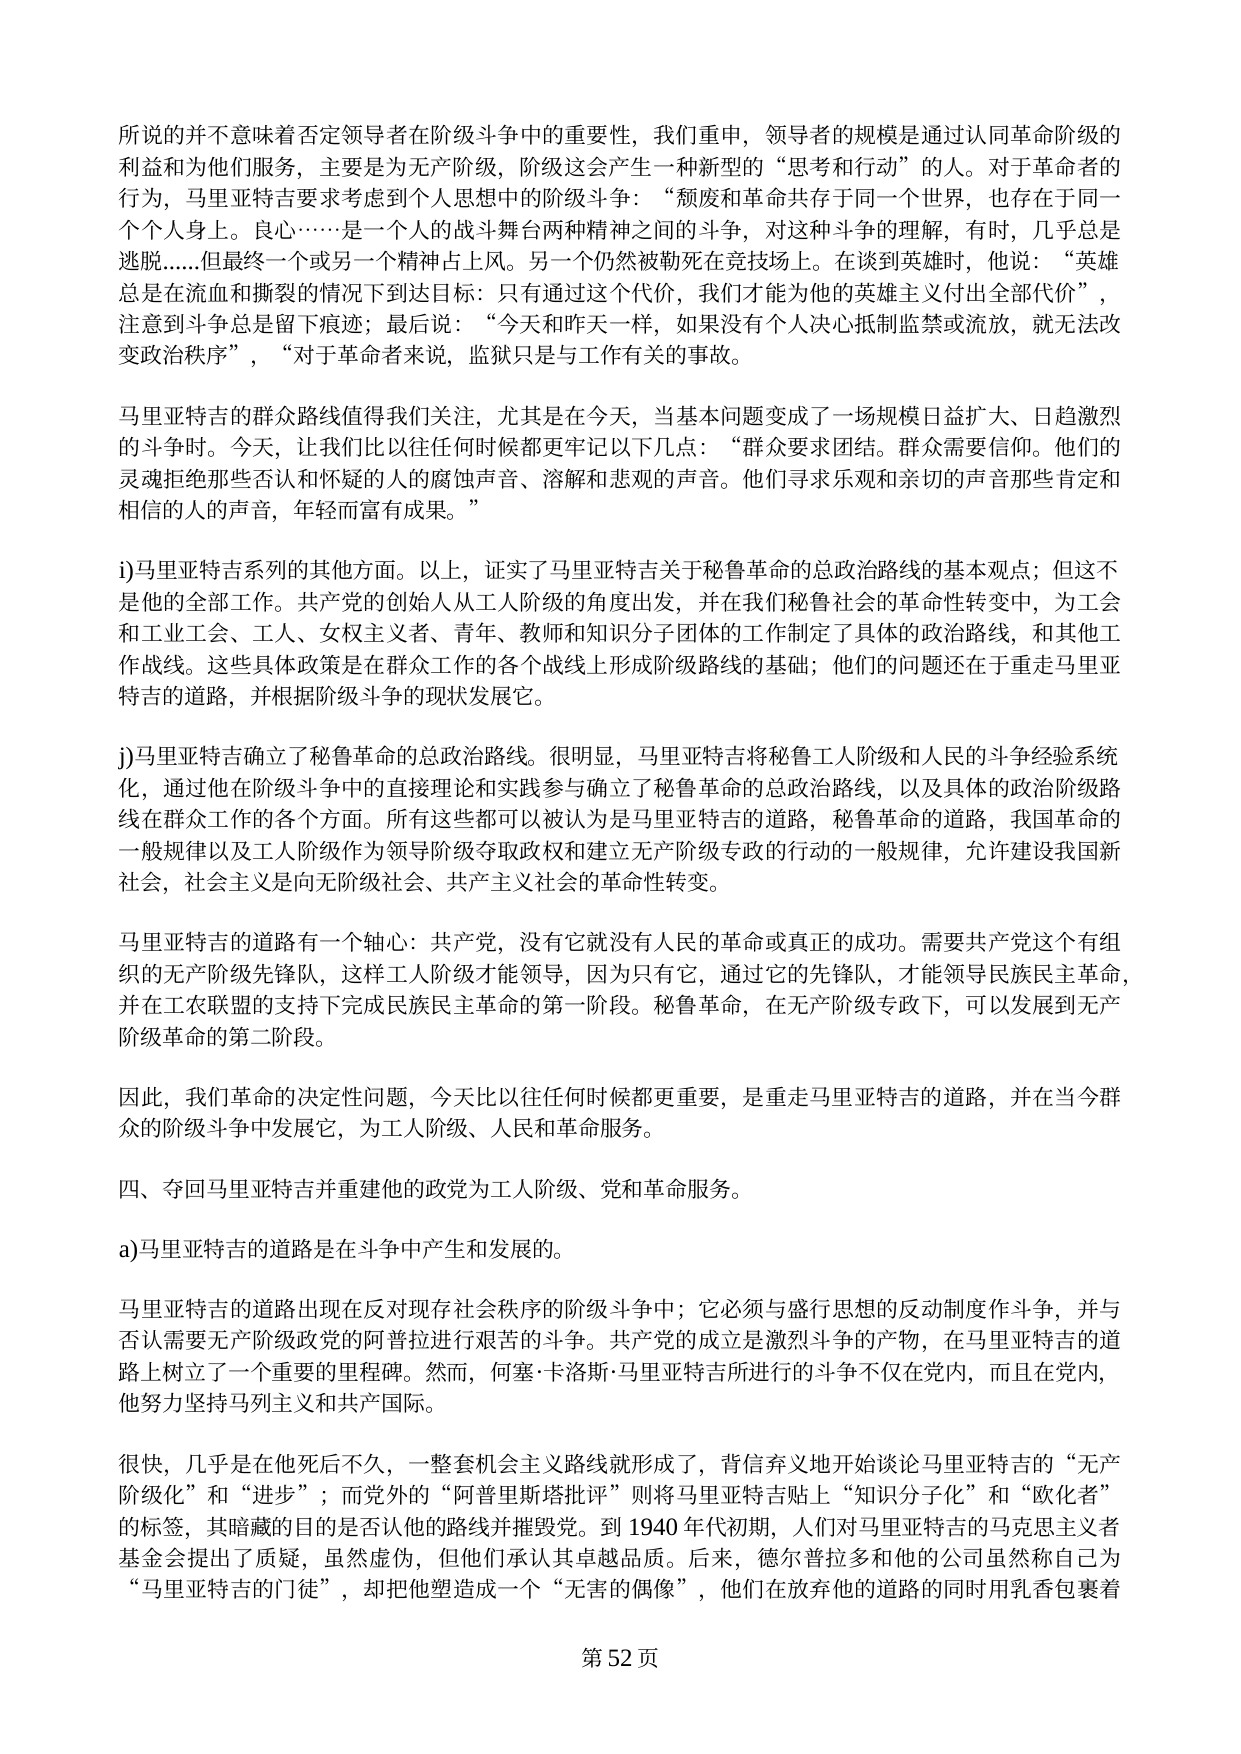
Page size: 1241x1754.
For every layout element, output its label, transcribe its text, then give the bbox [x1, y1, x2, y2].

text 所说的并不意味着否定领导者在阶级斗争中的重要性，我们重申，领导者的规模是通过认同革命阶级的利益和为他们服务，主要是为无产阶级，阶级这会产生一种新型的“思考和行动”的人。对于革命者的行为，马里亚特吉要求考虑到个人思想中的阶级斗争：“颓废和革命共存于同一个世界，也存在于同一个个人身上。良心……是一个人的战斗舞台两种精神之间的斗争，对这种斗争的理解，有时，几乎总是逃脱......但最终一个或另一个精神占上风。另一个仍然被勒死在竞技场上。在谈到英雄时，他说：“英雄总是在流血和撕裂的情况下到达目标：只有通过这个代价，我们才能为他的英雄主义付出全部代价”，注意到斗争总是留下痕迹；最后说：“今天和昨天一样，如果没有个人决心抵制监禁或流放，就无法改变政治秩序”，“对于革命者来说，监狱只是与工作有关的事故。 [118, 118, 1122, 370]
text 马里亚特吉的群众路线值得我们关注，尤其是在今天，当基本问题变成了一场规模日益扩大、日趋激烈的斗争时。今天，让我们比以往任何时候都更牢记以下几点：“群众要求团结。群众需要信仰。他们的灵魂拒绝那些否认和怀疑的人的腐蚀声音、溶解和悲观的声音。他们寻求乐观和亲切的声音那些肯定和相信的人的声音，年轻而富有成果。” [118, 399, 1122, 525]
text 四、夺回马里亚特吉并重建他的政党为工人阶级、党和革命服务。 [118, 1172, 1122, 1203]
text 很快，几乎是在他死后不久，一整套机会主义路线就形成了，背信弃义地开始谈论马里亚特吉的“无产阶级化”和“进步”；而党外的“阿普里斯塔批评”则将马里亚特吉贴上“知识分子化”和“欧化者”的标签，其暗藏的目的是否认他的路线并摧毁党。到1940年代初期，人们对马里亚特吉的马克思主义者基金会提出了质疑，虽然虚伪，但他们承认其卓越品质。后来，德尔普拉多和他的公司虽然称自己为“马里亚特吉的门徒”，却把他塑造成一个“无害的偶像”，他们在放弃他的道路的同时用乳香包裹着 [118, 1447, 1122, 1604]
text 因此，我们革命的决定性问题，今天比以往任何时候都更重要，是重走马里亚特吉的道路，并在当今群众的阶级斗争中发展它，为工人阶级、人民和革命服务。 [118, 1080, 1122, 1143]
text 马里亚特吉的道路出现在反对现存社会秩序的阶级斗争中；它必须与盛行思想的反动制度作斗争，并与否认需要无产阶级政党的阿普拉进行艰苦的斗争。共产党的成立是激烈斗争的产物，在马里亚特吉的道路上树立了一个重要的里程碑。然而，何塞·卡洛斯·马里亚特吉所进行的斗争不仅在党内，而且在党内，他努力坚持马列主义和共产国际。 [118, 1292, 1122, 1418]
text a)马里亚特吉的道路是在斗争中产生和发展的。 [118, 1232, 1122, 1263]
text 马里亚特吉的道路有一个轴心：共产党，没有它就没有人民的革命或真正的成功。需要共产党这个有组织的无产阶级先锋队，这样工人阶级才能领导，因为只有它，通过它的先锋队，才能领导民族民主革命，并在工农联盟的支持下完成民族民主革命的第一阶段。秘鲁革命，在无产阶级专政下，可以发展到无产阶级革命的第二阶段。 [118, 926, 1122, 1051]
text i)马里亚特吉系列的其他方面。以上，证实了马里亚特吉关于秘鲁革命的总政治路线的基本观点；但这不是他的全部工作。共产党的创始人从工人阶级的角度出发，并在我们秘鲁社会的革命性转变中，为工会和工业工会、工人、女权主义者、青年、教师和知识分子团体的工作制定了具体的政治路线，和其他工作战线。这些具体政策是在群众工作的各个战线上形成阶级路线的基础；他们的问题还在于重走马里亚特吉的道路，并根据阶级斗争的现状发展它。 [118, 553, 1122, 711]
text j)马里亚特吉确立了秘鲁革命的总政治路线。很明显，马里亚特吉将秘鲁工人阶级和人民的斗争经验系统化，通过他在阶级斗争中的直接理论和实践参与确立了秘鲁革命的总政治路线，以及具体的政治阶级路线在群众工作的各个方面。所有这些都可以被认为是马里亚特吉的道路，秘鲁革命的道路，我国革命的一般规律以及工人阶级作为领导阶级夺取政权和建立无产阶级专政的行动的一般规律，允许建设我国新社会，社会主义是向无阶级社会、共产主义社会的革命性转变。 [118, 739, 1122, 897]
